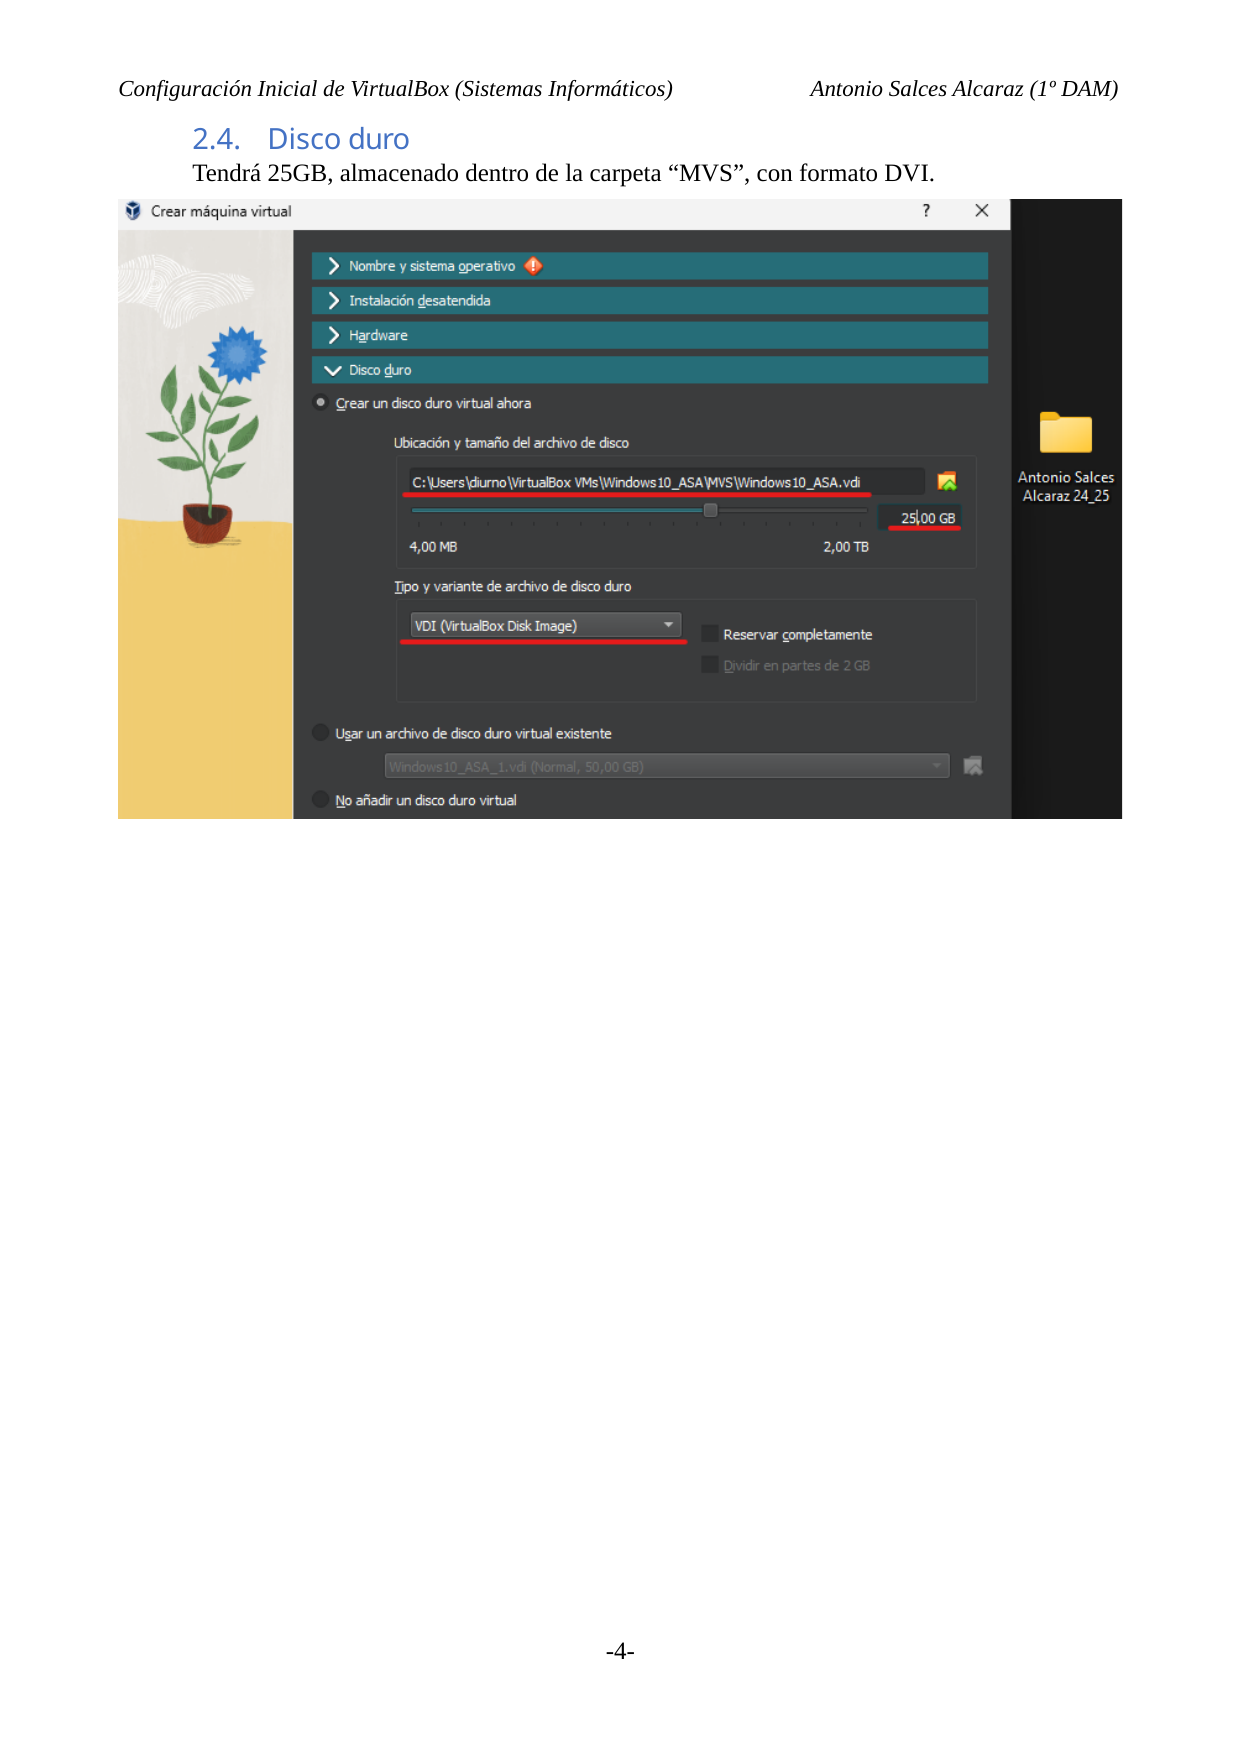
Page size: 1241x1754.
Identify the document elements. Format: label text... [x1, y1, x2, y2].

subtitle Disco duro [192, 118, 1122, 158]
text Tendrá 25GB, almacenado dentro de la carpeta “MVS”, con formato DVI. [118, 158, 1122, 187]
